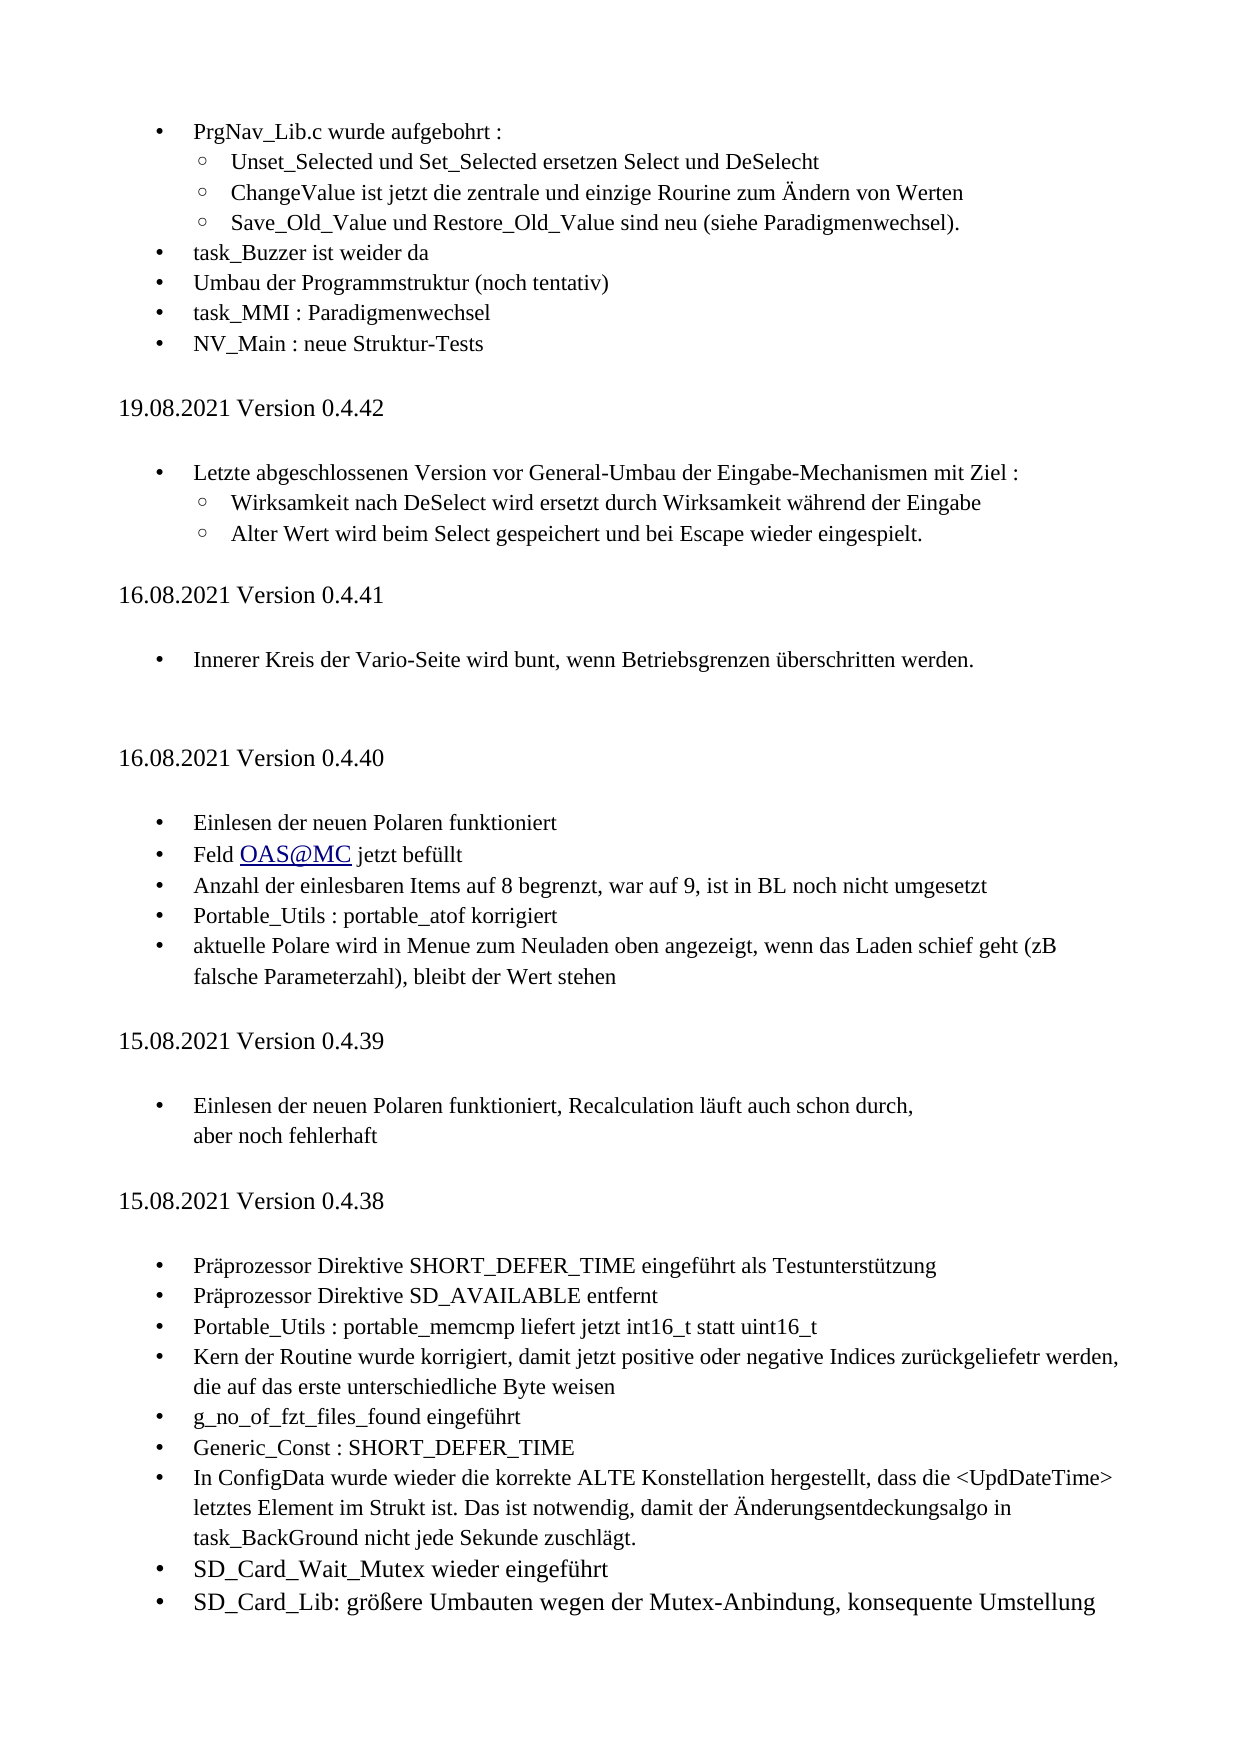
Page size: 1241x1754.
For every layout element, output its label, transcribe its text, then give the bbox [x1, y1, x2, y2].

text 16.08.2021 Version 0.4.41 [118, 580, 1122, 609]
list Unset_Selected und Set_Selected ersetzen Select und DeSelecht [193, 148, 1122, 175]
text 15.08.2021 Version 0.4.39 [118, 1026, 1122, 1055]
list Wirksamkeit nach DeSelect wird ersetzt durch Wirksamkeit während der Eingabe [193, 489, 1122, 516]
list Feld OAS@MC jetzt befüllt [156, 839, 1122, 868]
list Alter Wert wird beim Select gespeichert und bei Escape wieder eingespielt. [193, 520, 1122, 576]
list Letzte abgeschlossenen Version vor General-Umbau der Eingabe-Mechanismen mit Ziel : [156, 459, 1122, 486]
list ChangeValue ist jetzt die zentrale und einzige Rourine zum Ändern von Werten [193, 178, 1122, 205]
list NV_Main : neue Struktur-Tests [156, 329, 1122, 389]
list Generic_Const : SHORT_DEFER_TIME [156, 1433, 1122, 1460]
list Umbau der Programmstruktur (noch tentativ) [156, 269, 1122, 296]
list task_Buzzer ist weider da [156, 239, 1122, 265]
list Anzahl der einlesbaren Items auf 8 begrenzt, war auf 9, ist in BL noch nicht umgesetzt [156, 872, 1122, 898]
list Kern der Routine wurde korrigiert, damit jetzt positive oder negative Indices zurückgeliefetr werden, die auf das erste unterschiedliche Byte weisen [156, 1343, 1122, 1399]
text 19.08.2021 Version 0.4.42 [118, 393, 1122, 422]
text 16.08.2021 Version 0.4.40 [118, 743, 1122, 772]
list Einlesen der neuen Polaren funktioniert [156, 809, 1122, 835]
list Innerer Kreis der Vario-Seite wird bunt, wenn Betriebsgrenzen überschritten werden. [156, 646, 1122, 706]
list Portable_Utils : portable_atof korrigiert [156, 902, 1122, 929]
list Einlesen der neuen Polaren funktioniert, Recalculation läuft auch schon durch, aber noch fehlerhaft [156, 1092, 1122, 1182]
list SD_Card_Wait_Mutex wieder eingeführt [156, 1554, 1122, 1583]
list g_no_of_fzt_files_found eingeführt [156, 1403, 1122, 1430]
list Save_Old_Value und Restore_Old_Value sind neu (siehe Paradigmenwechsel). [193, 209, 1122, 235]
list PrgNav_Lib.c wurde aufgebohrt : [156, 118, 1122, 144]
list aktuelle Polare wird in Menue zum Neuladen oben angezeigt, wenn das Laden schief geht (zB falsche Parameterzahl), bleibt der Wert stehen [156, 932, 1122, 1022]
list Portable_Utils : portable_memcmp liefert jetzt int16_t statt uint16_t [156, 1313, 1122, 1339]
list In ConfigData wurde wieder die korrekte ALTE Konstellation hergestellt, dass die <UpdDateTime> letztes Element im Strukt ist. Das ist notwendig, damit der Änderungsentdeckungsalgo in task_BackGround nicht jede Sekunde zuschlägt. [156, 1464, 1122, 1551]
list Präprozessor Direktive SD_AVAILABLE entfernt [156, 1282, 1122, 1309]
list Präprozessor Direktive SHORT_DEFER_TIME eingeführt als Testunterstützung [156, 1252, 1122, 1279]
text 15.08.2021 Version 0.4.38 [118, 1186, 1122, 1215]
list SD_Card_Lib: größere Umbauten wegen der Mutex-Anbindung, konsequente Umstellung [156, 1587, 1122, 1616]
list task_MMI : Paradigmenwechsel [156, 299, 1122, 326]
